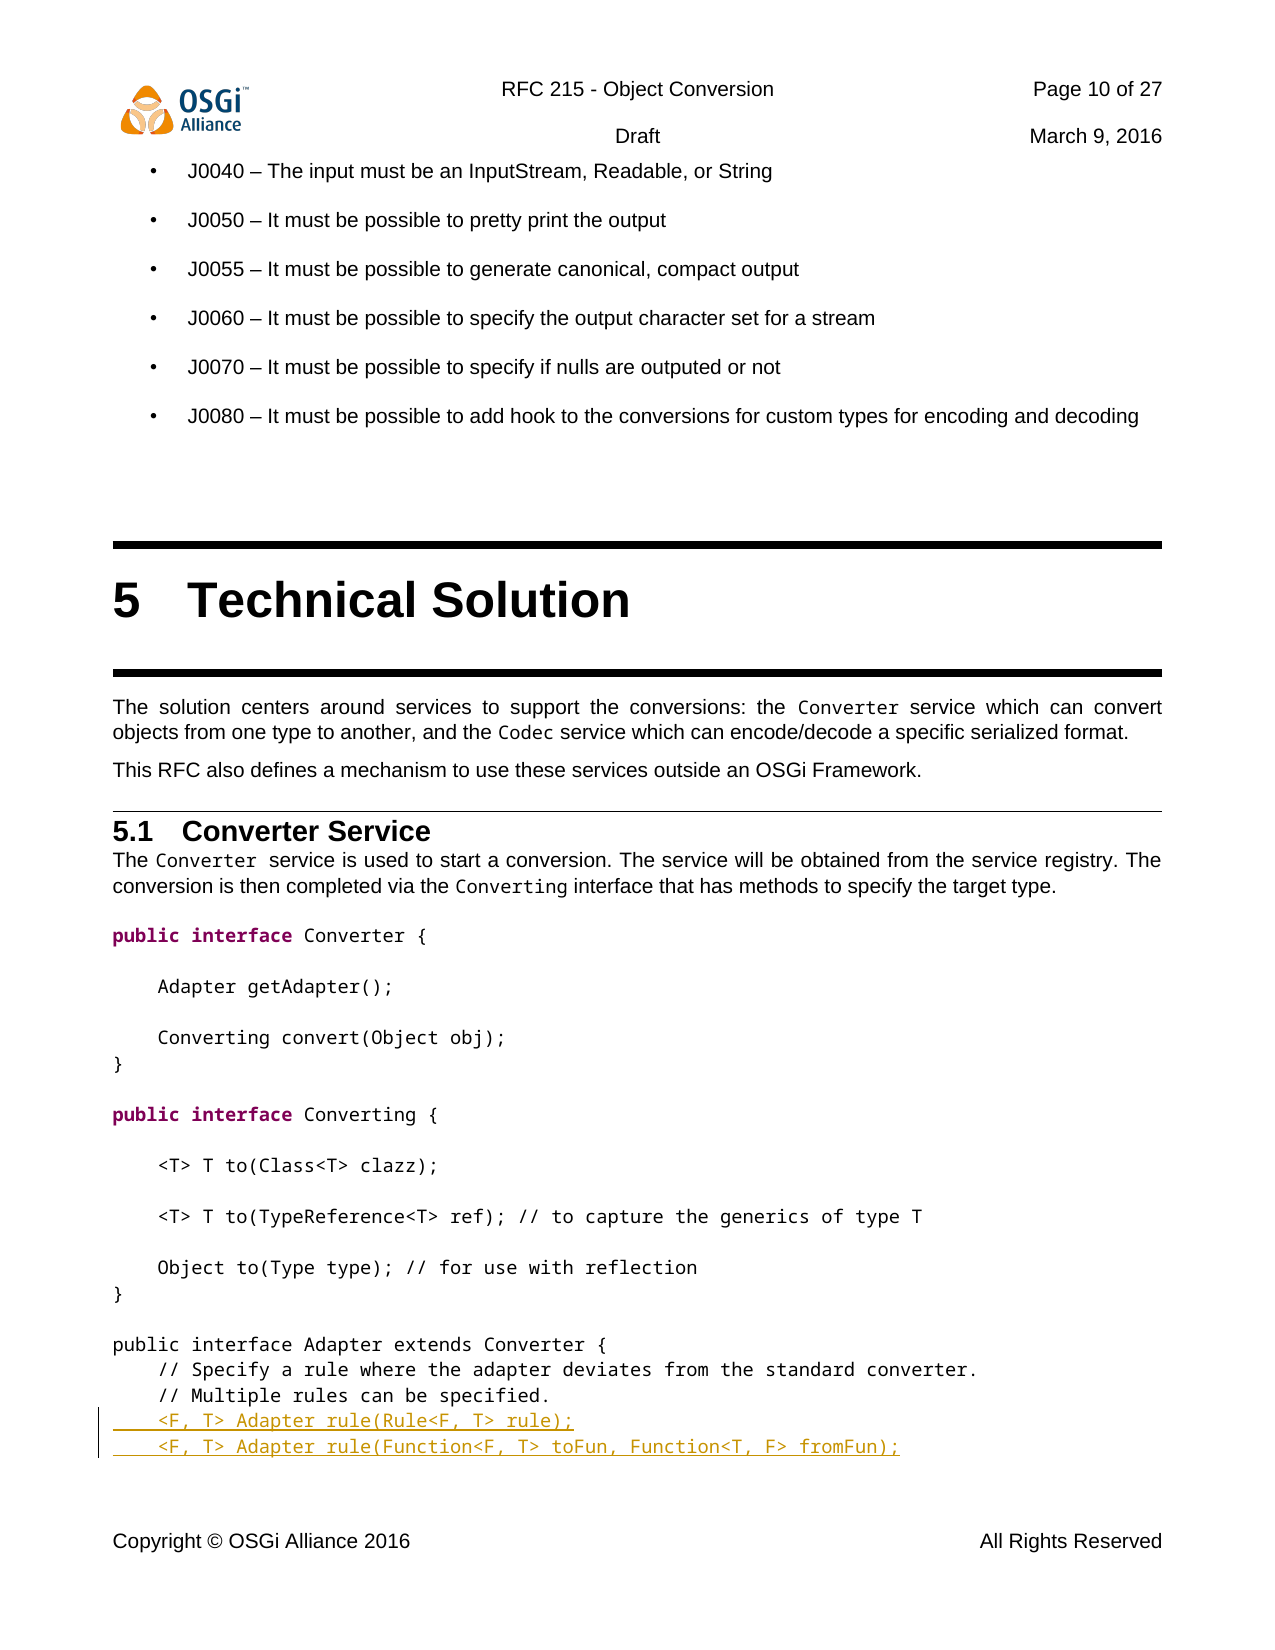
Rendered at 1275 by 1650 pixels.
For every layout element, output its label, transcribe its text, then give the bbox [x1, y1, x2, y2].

list J0060 – It must be possible to specify the output character set for a stream [150, 306, 1162, 330]
picture [113, 78, 257, 142]
text The solution centers around services to support the conversions: the Converter service which can convert objects from one type to another, and the Codec service which can encode/decode a specific serialized format. [112, 694, 1162, 745]
text <T> T to(Class<T> clazz); [112, 1152, 1162, 1178]
text public interface Adapter extends Converter { [112, 1331, 1162, 1356]
text <F, T> Adapter rule(Function<F, T> toFun, Function<T, F> fromFun); [112, 1433, 1162, 1458]
text // Multiple rules can be specified. [112, 1382, 1162, 1407]
list J0040 – The input must be an InputStream, Readable, or String [150, 159, 1162, 183]
subtitle Technical Solution [112, 542, 1162, 677]
text The Converter service is used to start a conversion. The service will be obtained from the service registry. The conversion is then completed via the Converting interface that has methods to specify the target type. [112, 847, 1162, 898]
subtitle Converter Service [112, 812, 1162, 847]
text This RFC also defines a mechanism to use these services outside an OSGi Framework. [112, 758, 1162, 782]
list J0055 – It must be possible to generate canonical, compact output [150, 257, 1162, 281]
text <T> T to(TypeReference<T> ref); // to capture the generics of type T [112, 1203, 1162, 1229]
text <F, T> Adapter rule(Rule<F, T> rule); [112, 1407, 1162, 1433]
text public interface Converting { [112, 1101, 1162, 1127]
list J0070 – It must be possible to specify if nulls are outputed or not [150, 355, 1162, 379]
list J0050 – It must be possible to pretty print the output [150, 208, 1162, 232]
text // Specify a rule where the adapter deviates from the standard converter. [112, 1356, 1162, 1382]
list J0080 – It must be possible to add hook to the conversions for custom types for encoding and decoding [150, 404, 1162, 428]
text Converting convert(Object obj); [112, 1024, 1162, 1050]
text Adapter getAdapter(); [112, 973, 1162, 999]
text } [112, 1280, 1162, 1305]
text Object to(Type type); // for use with reflection [112, 1254, 1162, 1280]
text } [112, 1050, 1162, 1076]
text public interface Converter { [112, 922, 1162, 948]
